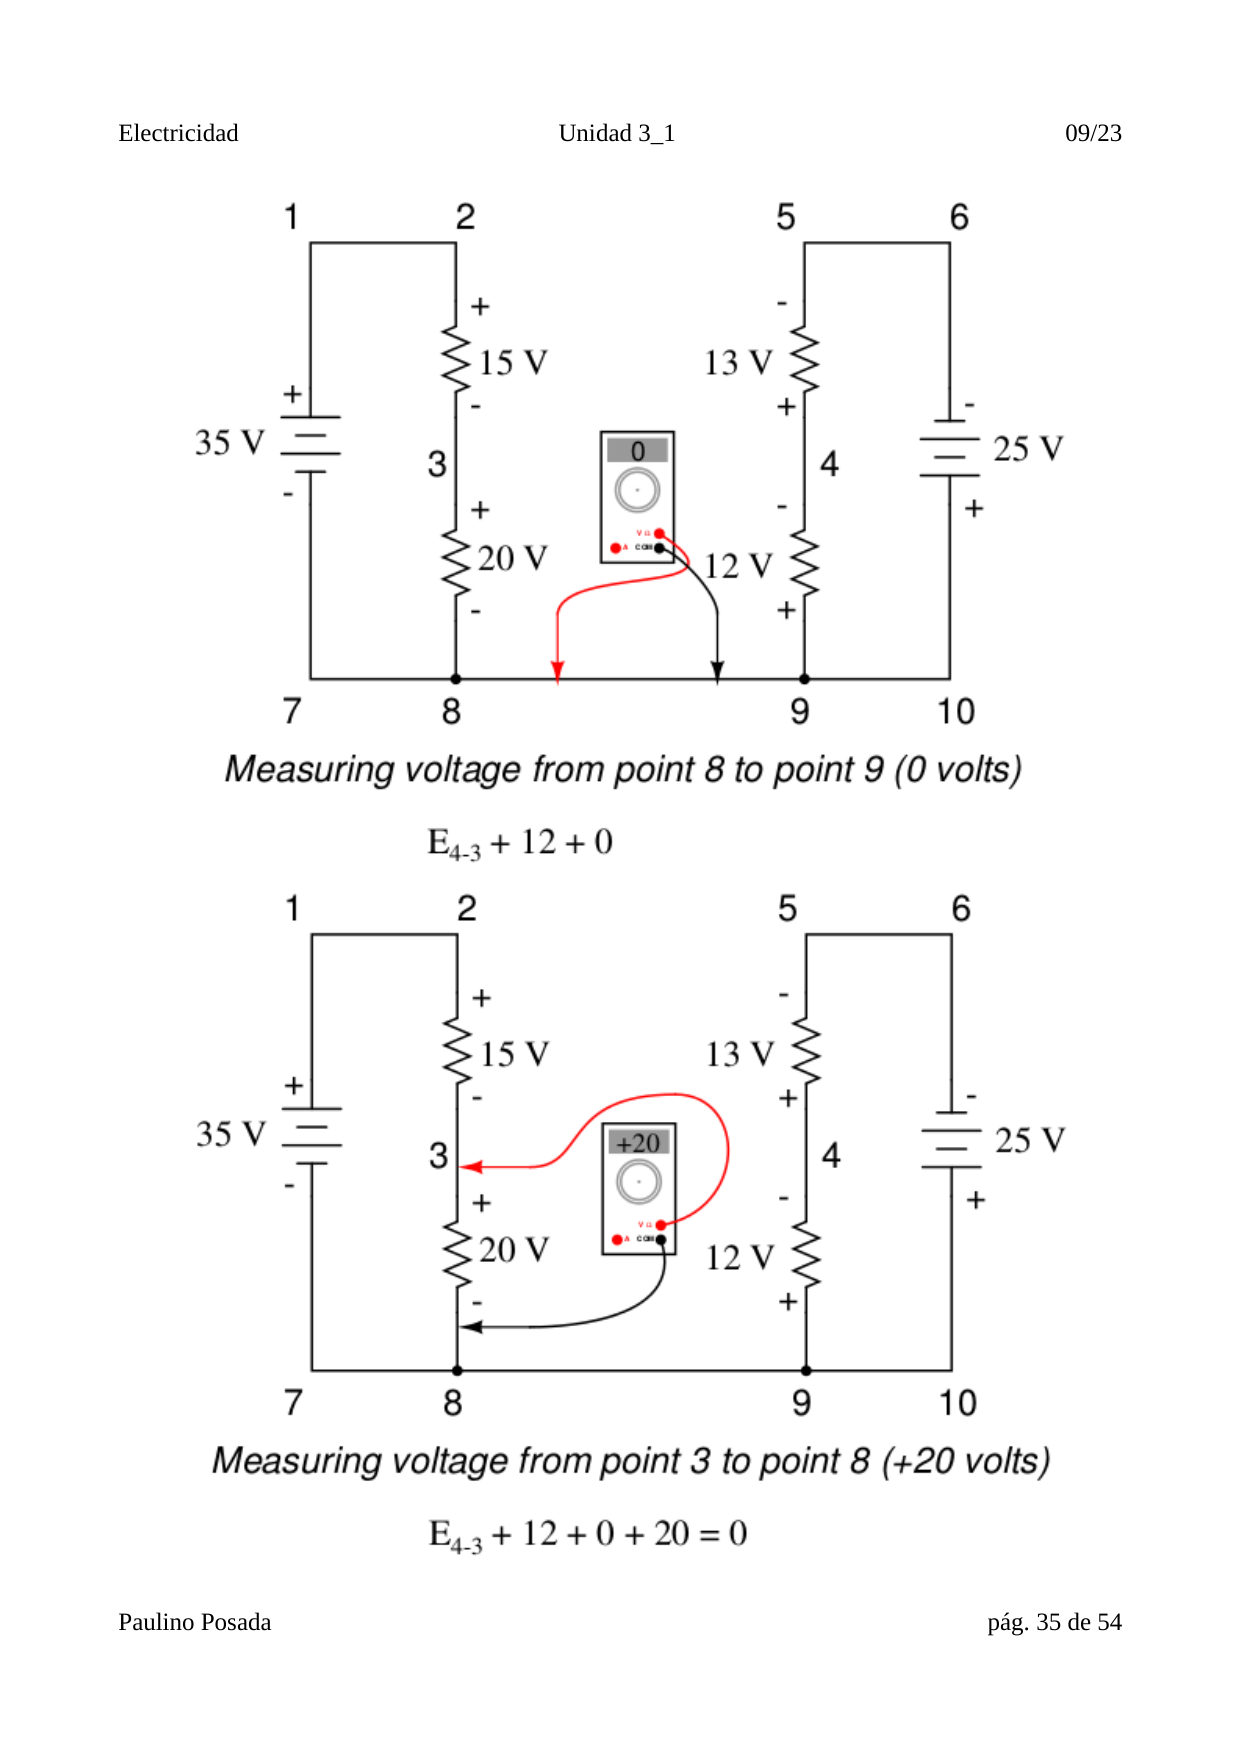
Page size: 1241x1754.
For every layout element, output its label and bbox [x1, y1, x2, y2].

picture [146, 176, 1094, 1567]
